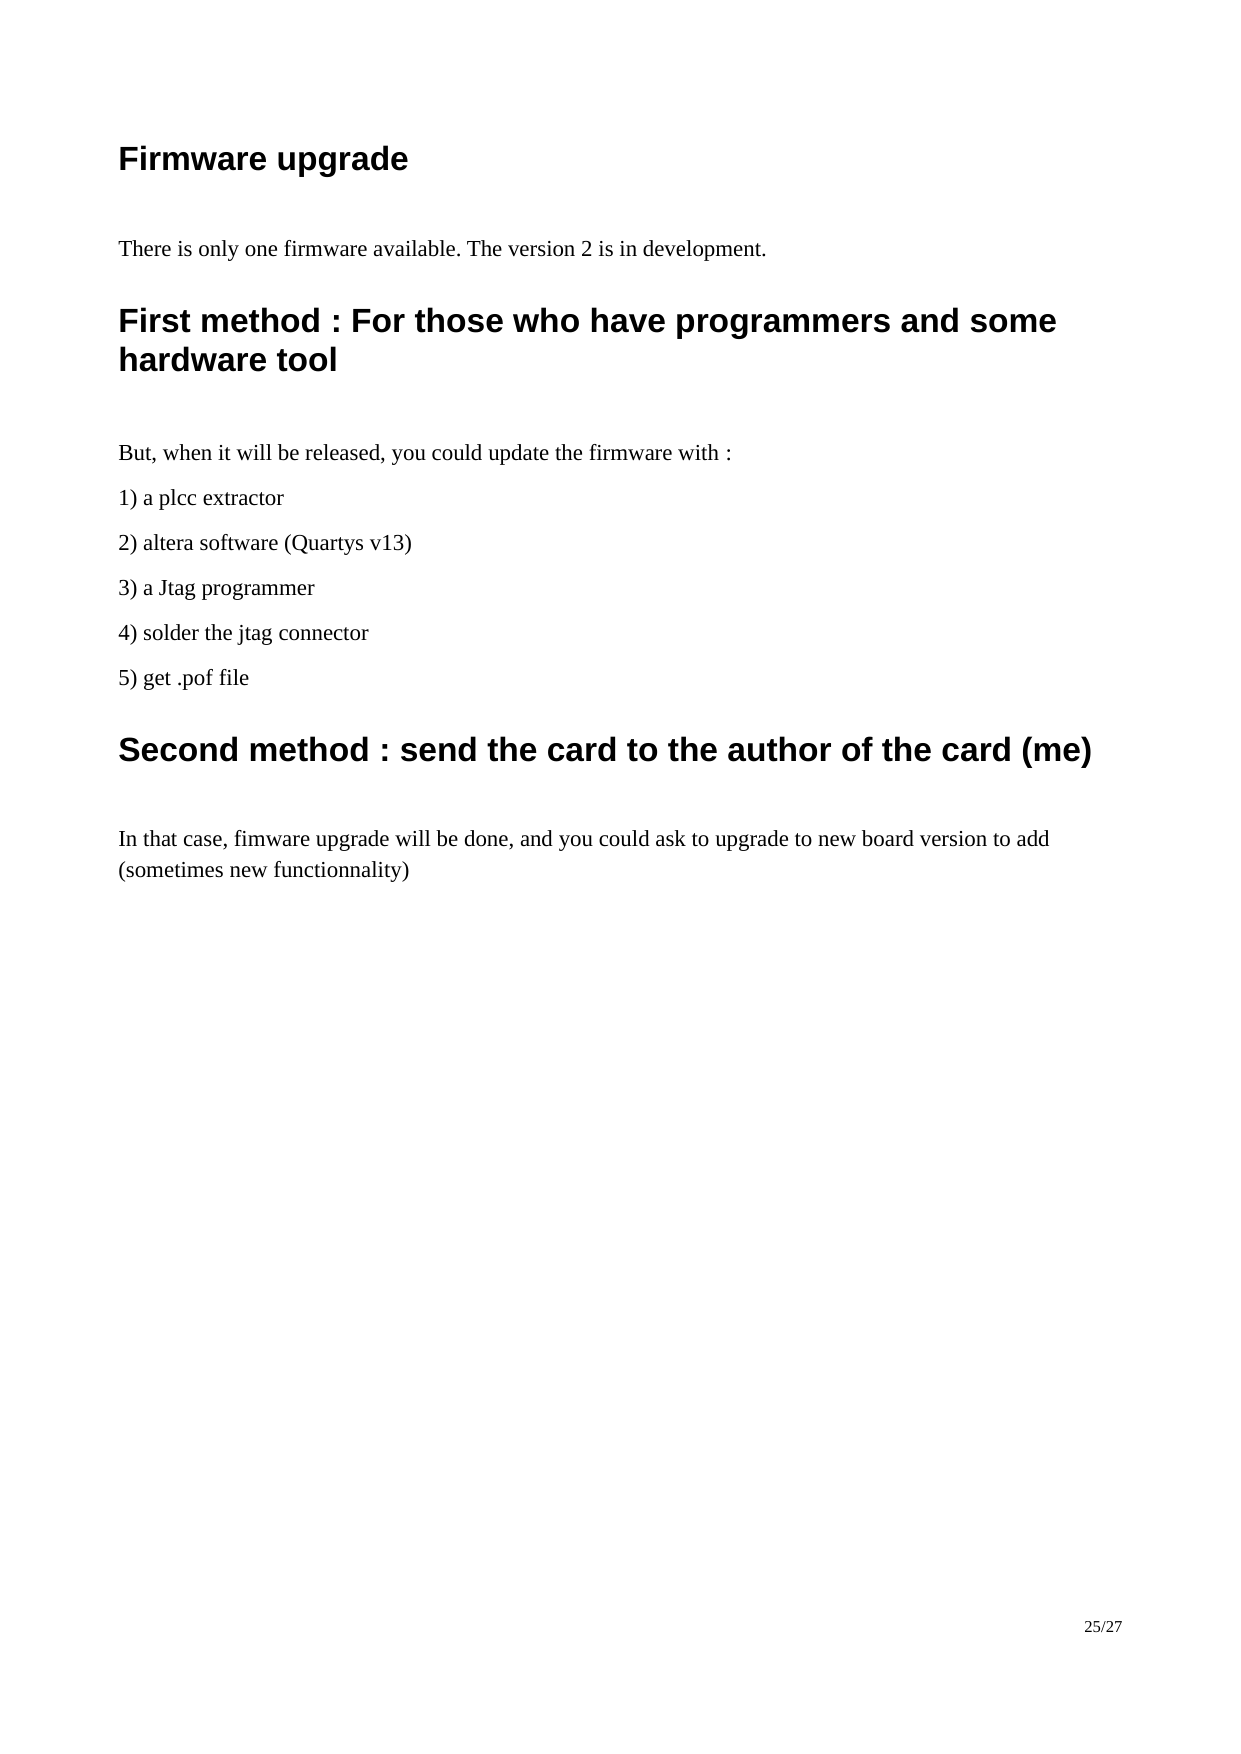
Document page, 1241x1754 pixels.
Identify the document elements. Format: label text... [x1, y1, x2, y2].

text 2) altera software (Quartys v13) [118, 528, 1122, 555]
text But, when it will be released, you could update the firmware with : [118, 438, 1122, 465]
text In that case, fimware upgrade will be done, and you could ask to upgrade to new board version to add (sometimes new functionnality) [118, 826, 1122, 882]
text 5) get .pof file [118, 663, 1122, 690]
subtitle Second method : send the card to the author of the card (me) [118, 729, 1122, 768]
text 1) a plcc extractor [118, 483, 1122, 510]
text There is only one firmware available. The version 2 is in development. [118, 235, 1122, 261]
subtitle Firmware upgrade [118, 139, 1122, 178]
subtitle First method : For those who have programmers and some hardware tool [118, 301, 1122, 378]
text 4) solder the jtag connector [118, 618, 1122, 645]
text 3) a Jtag programmer [118, 573, 1122, 600]
